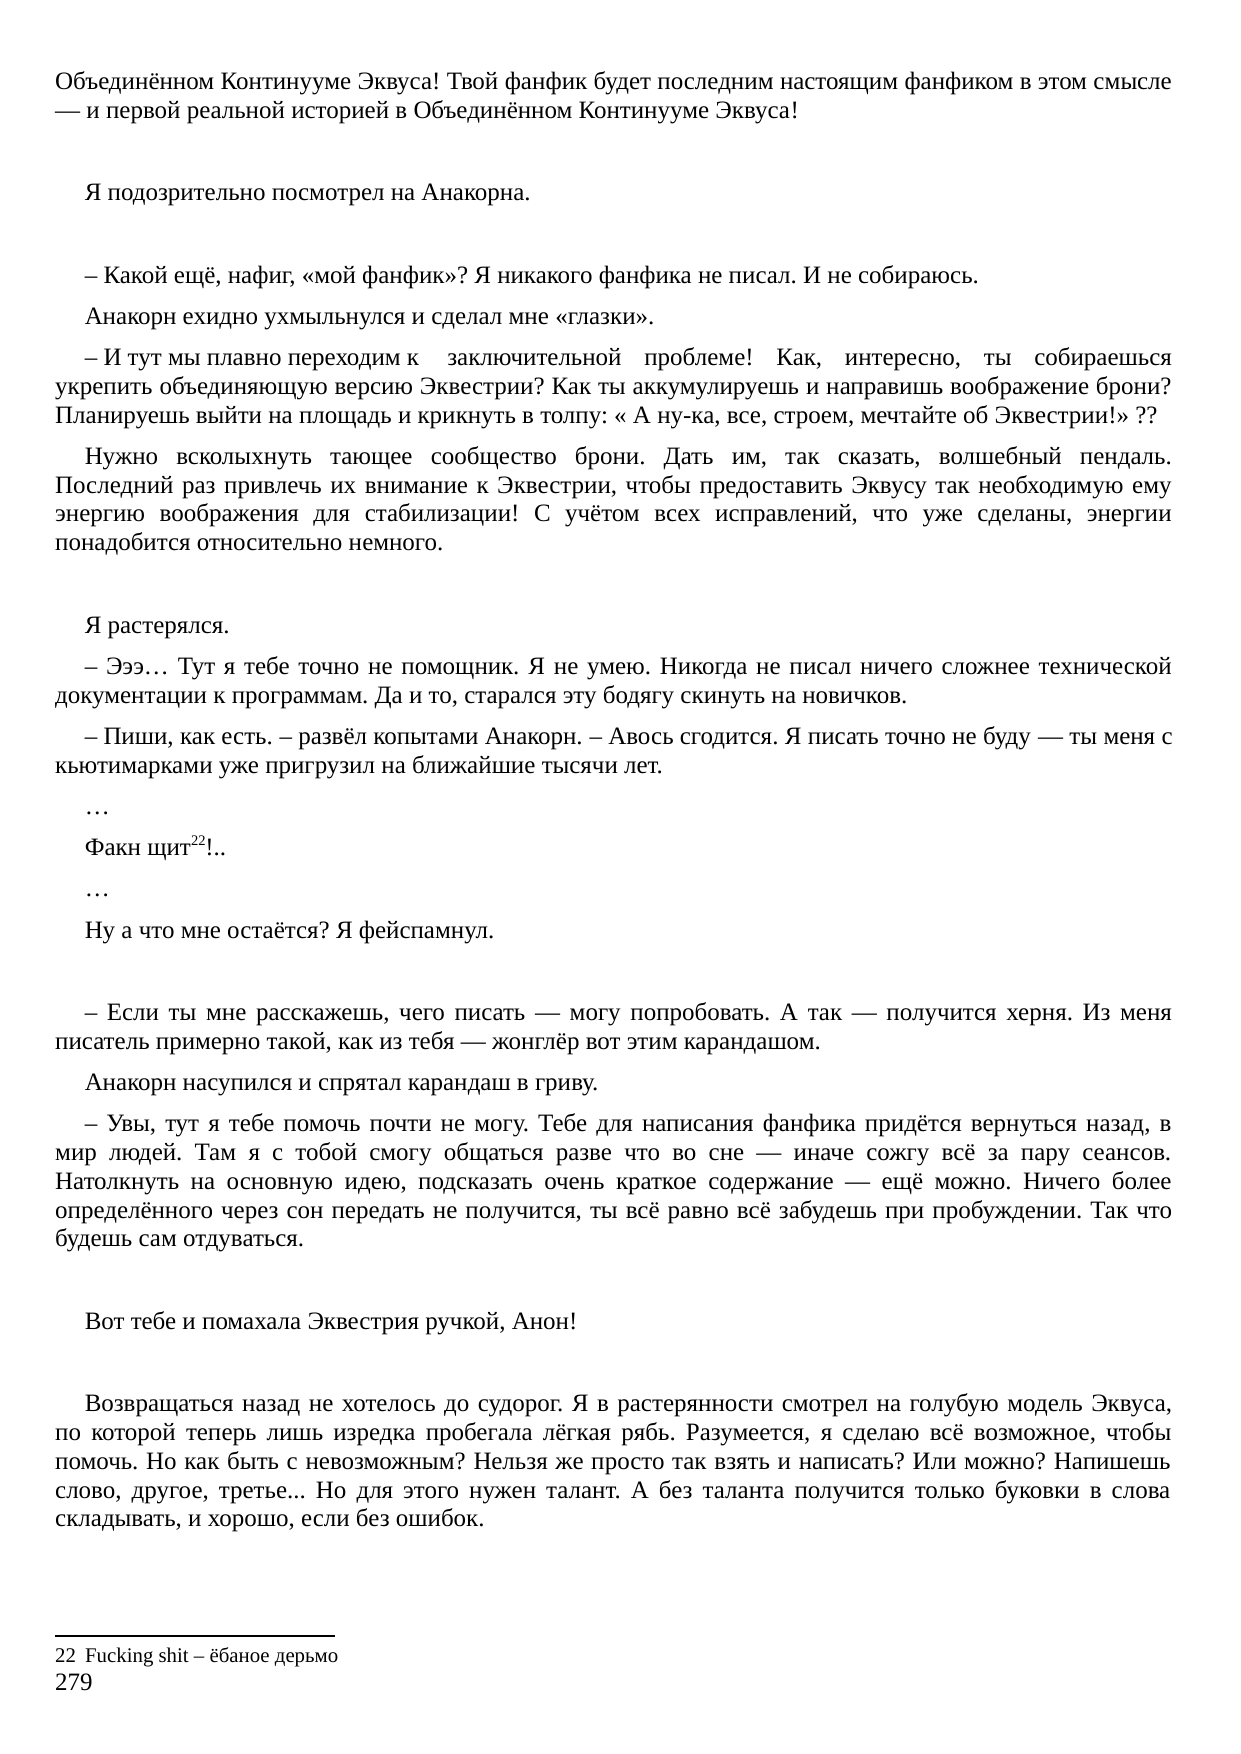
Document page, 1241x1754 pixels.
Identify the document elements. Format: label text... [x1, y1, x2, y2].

text Анакорн насупился и спрятал карандаш в гриву. [55, 1067, 1173, 1096]
text – И тут мы плавно переходим к заключительной проблеме! Как, интересно, ты собираешься укрепить объединяющую версию Эквестрии? Как ты аккумулируешь и направишь воображение брони? Планируешь выйти на площадь и крикнуть в толпу: « А ну-ка, все, строем, мечтайте об Эквестрии!» ?? [55, 342, 1173, 428]
text Объединённом Континууме Эквуса! Твой фанфик будет последним настоящим фанфиком в этом смысле — и первой реальной историей в Объединённом Континууме Эквуса! [55, 66, 1173, 123]
text – Если ты мне расскажешь, чего писать — могу попробовать. А так — получится херня. Из меня писатель примерно такой, как из тебя — жонглёр вот этим карандашом. [55, 997, 1173, 1055]
text Я растерялся. [55, 610, 1173, 638]
text Возвращаться назад не хотелось до судорог. Я в растерянности смотрел на голубую модель Эквуса, по которой теперь лишь изредка пробегала лёгкая рябь. Разумеется, я сделаю всё возможное, чтобы помочь. Но как быть с невозможным? Нельзя же просто так взять и написать? Или можно? Напишешь слово, другое, третье... Но для этого нужен талант. А без таланта получится только буковки в слова складывать, и хорошо, если без ошибок. [55, 1388, 1173, 1532]
text Нужно всколыхнуть тающее сообщество брони. Дать им, так сказать, волшебный пендаль. Последний раз привлечь их внимание к Эквестрии, чтобы предоставить Эквусу так необходимую ему энергию воображения для стабилизации! С учётом всех исправлений, что уже сделаны, энергии понадобится относительно немного. [55, 441, 1173, 556]
text – Пиши, как есть. – развёл копытами Анакорн. – Авось сгодится. Я писать точно не буду — ты меня с кьютимарками уже пригрузил на ближайшие тысячи лет. [55, 721, 1173, 778]
text Я подозрительно посмотрел на Анакорна. [55, 177, 1173, 206]
text Ну а что мне остаётся? Я фейспамнул. [55, 915, 1173, 943]
text – Какой ещё, нафиг, «мой фанфик»? Я никакого фанфика не писал. И не собираюсь. [55, 260, 1173, 288]
text … [55, 873, 1173, 902]
text – Эээ… Тут я тебе точно не помощник. Я не умею. Никогда не писал ничего сложнее технической документации к программам. Да и то, старался эту бодягу скинуть на новичков. [55, 651, 1173, 708]
text – Увы, тут я тебе помочь почти не могу. Тебе для написания фанфика придётся вернуться назад, в мир людей. Там я с тобой смогу общаться разве что во сне — иначе сожгу всё за пару сеансов. Натолкнуть на основную идею, подсказать очень краткое содержание — ещё можно. Ничего более определённого через сон передать не получится, ты всё равно всё забудешь при пробуждении. Так что будешь сам отдуваться. [55, 1108, 1173, 1252]
text Вот тебе и помахала Эквестрия ручкой, Анон! [55, 1306, 1173, 1335]
text Fucking shit – ёбаное дерьмо [55, 1642, 1173, 1667]
text Факн щит!.. [55, 832, 1173, 861]
text Анакорн ехидно ухмыльнулся и сделал мне «глазки». [55, 301, 1173, 330]
text … [55, 791, 1173, 820]
